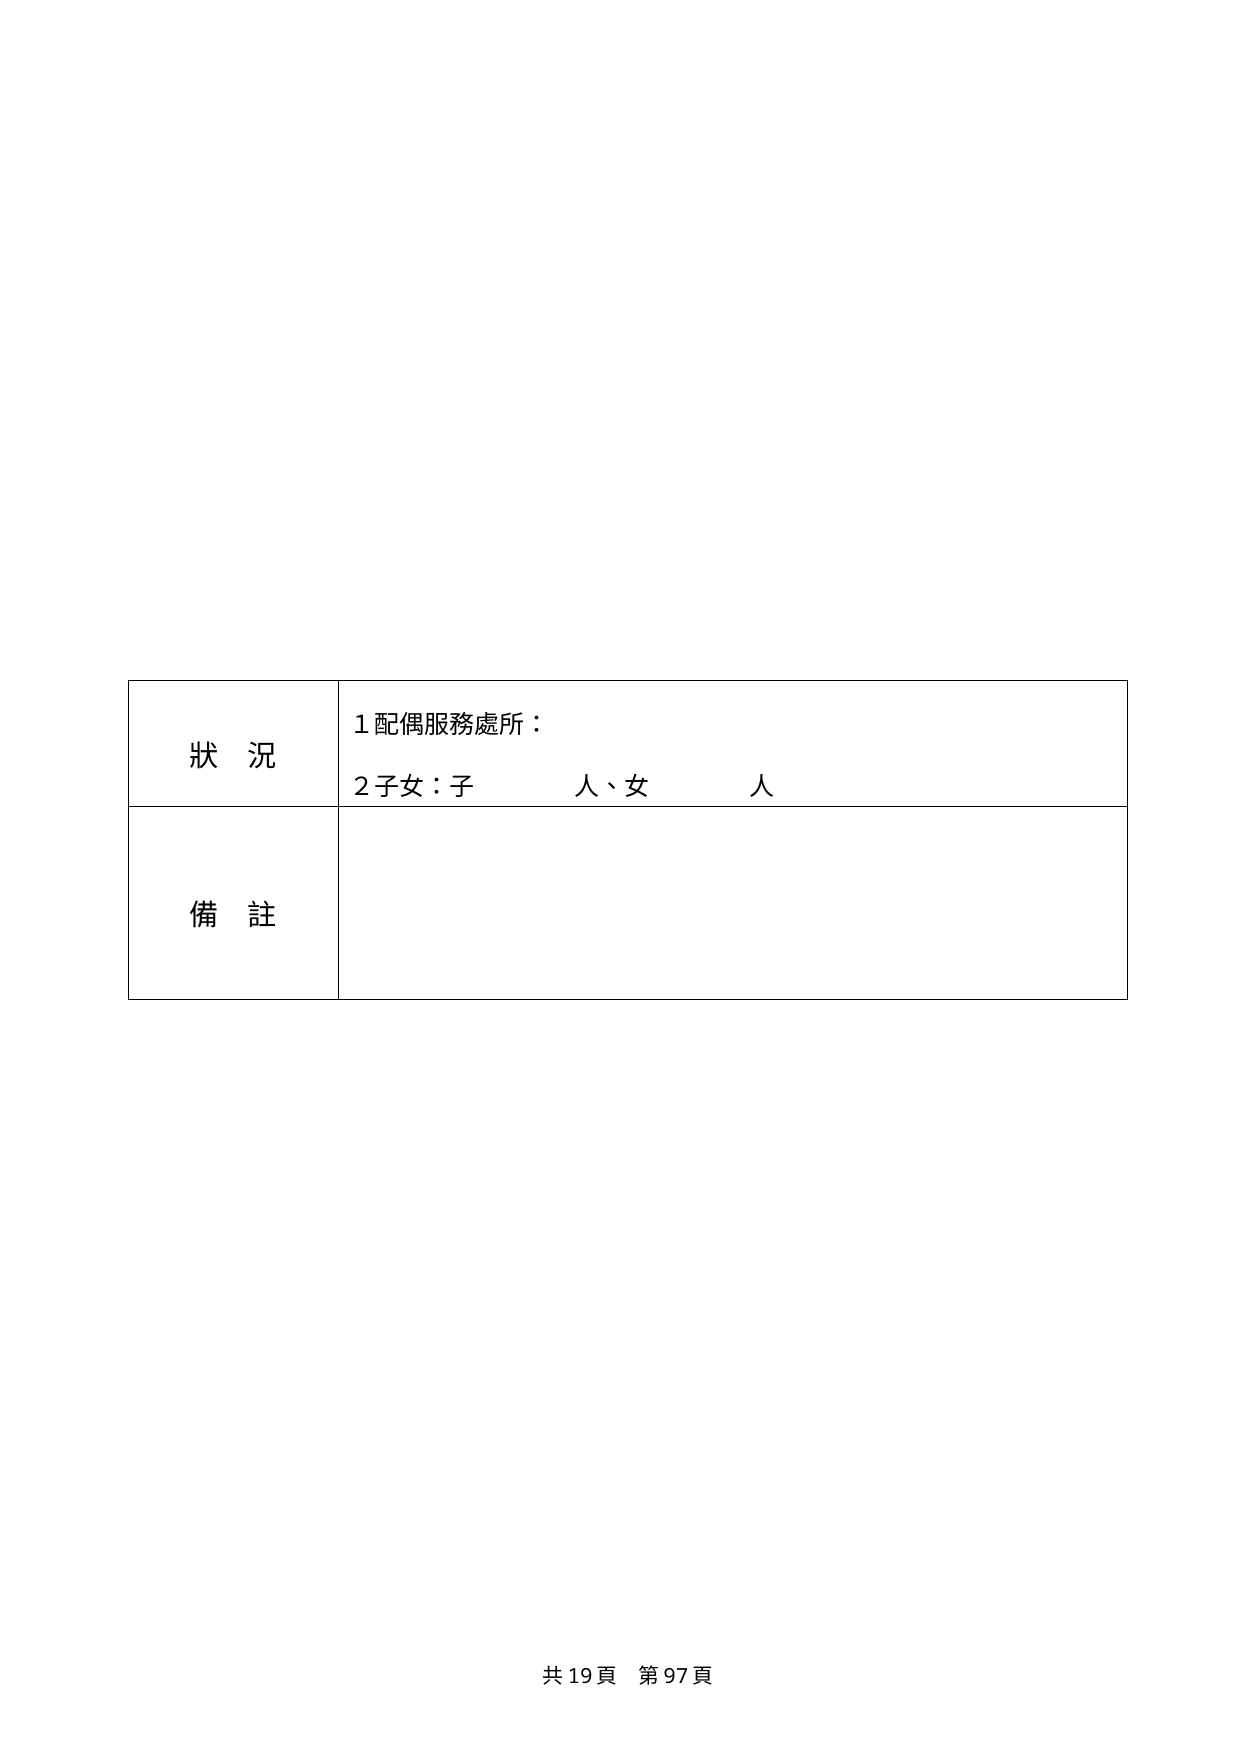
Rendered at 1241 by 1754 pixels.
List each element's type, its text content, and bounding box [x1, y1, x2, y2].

table_cell １配偶服務處所： ２子女：子 人、女 人 [339, 681, 1127, 806]
table_cell [339, 807, 1127, 998]
table_cell 備 註 [129, 807, 338, 998]
table_cell 狀 況 [129, 681, 338, 806]
